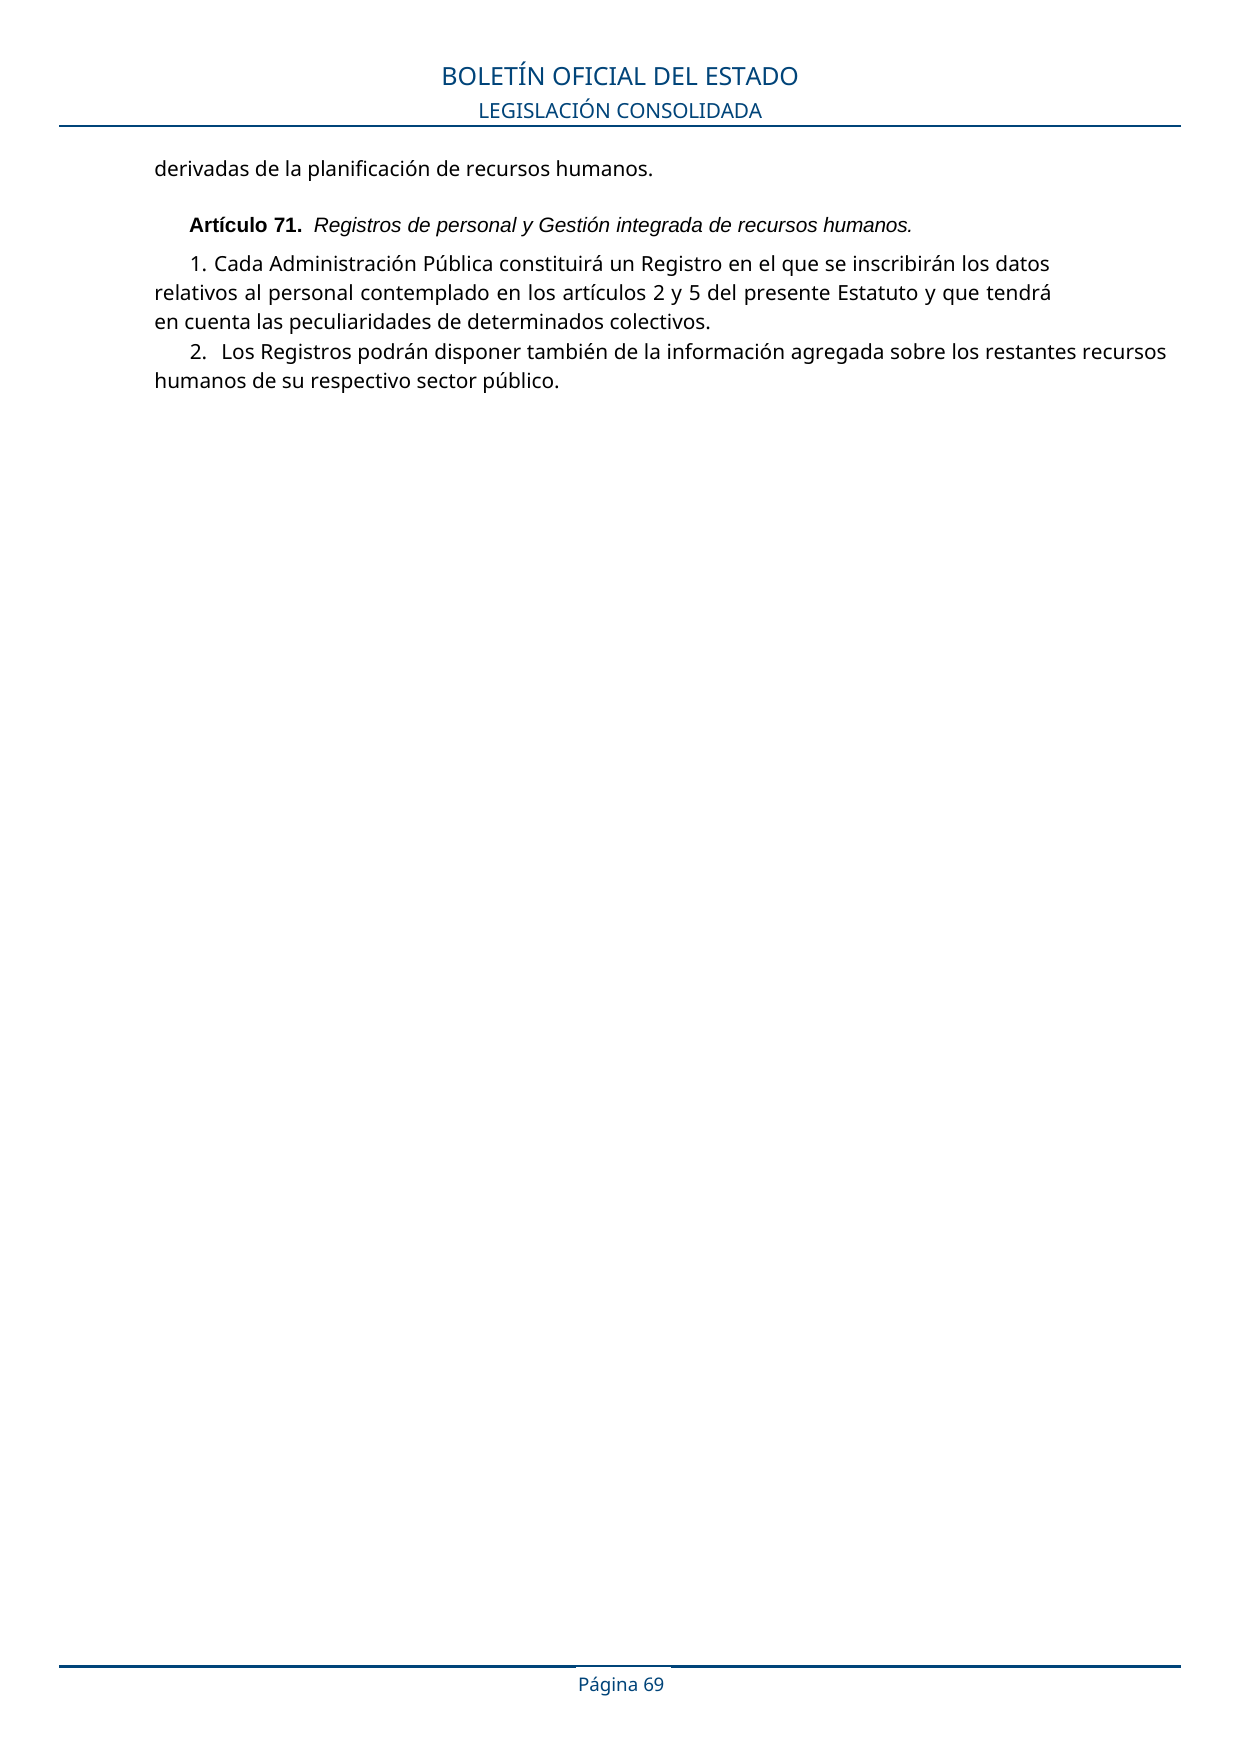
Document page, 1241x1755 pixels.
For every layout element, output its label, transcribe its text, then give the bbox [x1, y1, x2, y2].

list Cada Administración Pública constituirá un Registro en el que se inscribirán los datos relativos al personal contemplado en los artículos 2 y 5 del presente Estatuto y que tendrá en cuenta las peculiaridades de determinados colectivos. [154, 249, 1052, 336]
list Los Registros podrán disponer también de la información agregada sobre los restantes recursos humanos de su respectivo sector público. [154, 337, 1168, 395]
text Artículo 71. Registros de personal y Gestión integrada de recursos humanos. [189, 213, 1168, 237]
list derivadas de la planificación de recursos humanos. [154, 154, 1052, 183]
